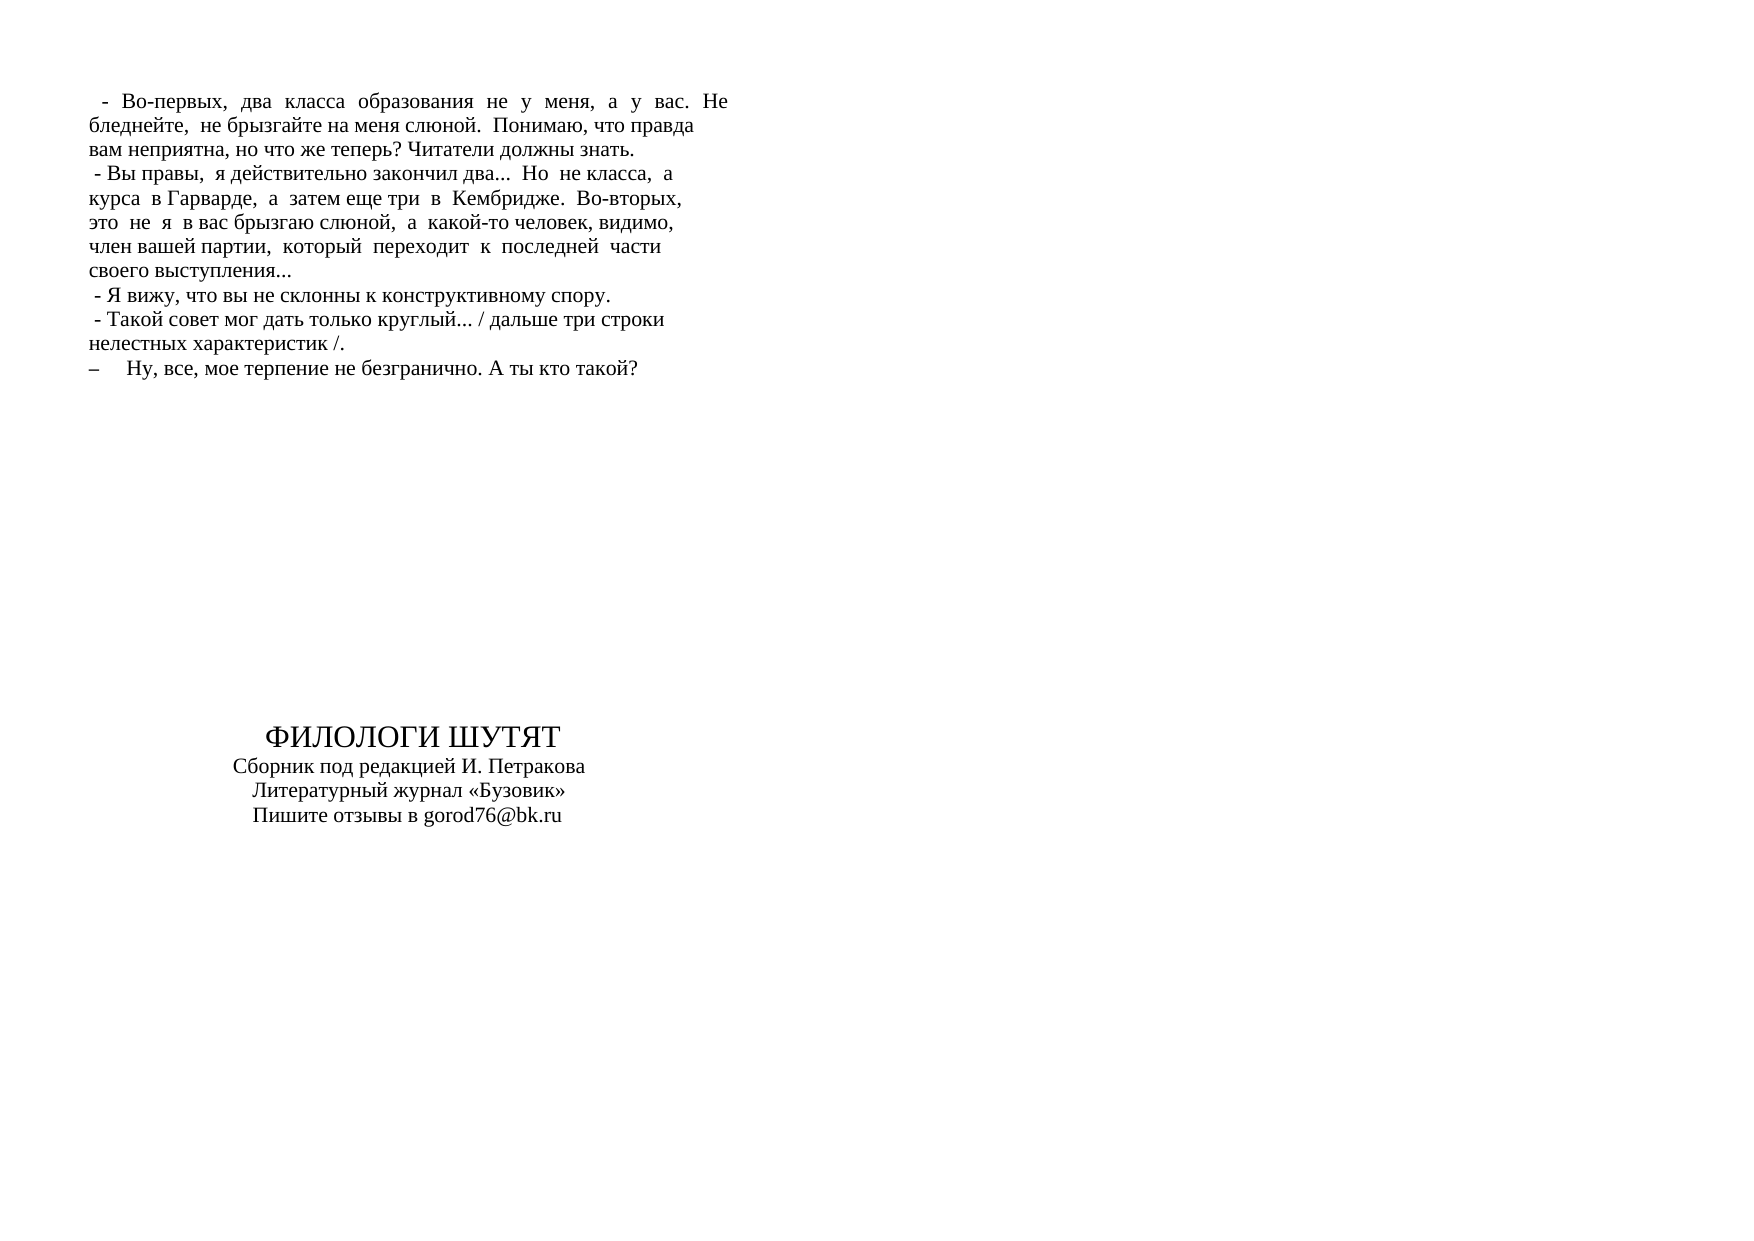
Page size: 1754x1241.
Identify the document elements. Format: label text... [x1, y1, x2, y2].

text - Я вижу, что вы не склонны к конструктивному спору. [88, 283, 729, 307]
text ФИЛОЛОГИ ШУТЯТ [88, 719, 729, 754]
text своего выступления... [88, 258, 729, 283]
text - Во-первых, два класса образования не у меня, а у вас. Не бледнейте, не брызгайте на меня слюной. Понимаю, что правда [88, 88, 729, 137]
text Пишите отзывы в gorod76@bk.ru [88, 803, 729, 827]
text - Такой совет мог дать только круглый... / дальше три строки [88, 307, 729, 331]
text член вашей партии, который переходит к последней части [88, 234, 729, 258]
text Сборник под редакцией И. Петракова [88, 754, 729, 778]
text нелестных характеристик /. [88, 331, 729, 356]
text Литературный журнал «Бузовик» [88, 778, 729, 803]
text - Вы правы, я действительно закончил два... Но не класса, а [88, 161, 729, 186]
text это не я в вас брызгаю слюной, а какой-то человек, видимо, [88, 210, 729, 234]
list Ну, все, мое терпение не безгранично. А ты кто такой? [88, 356, 729, 380]
text вам неприятна, но что же теперь? Читатели должны знать. [88, 137, 729, 161]
text курса в Гарварде, а затем еще три в Кембридже. Во-вторых, [88, 186, 729, 210]
